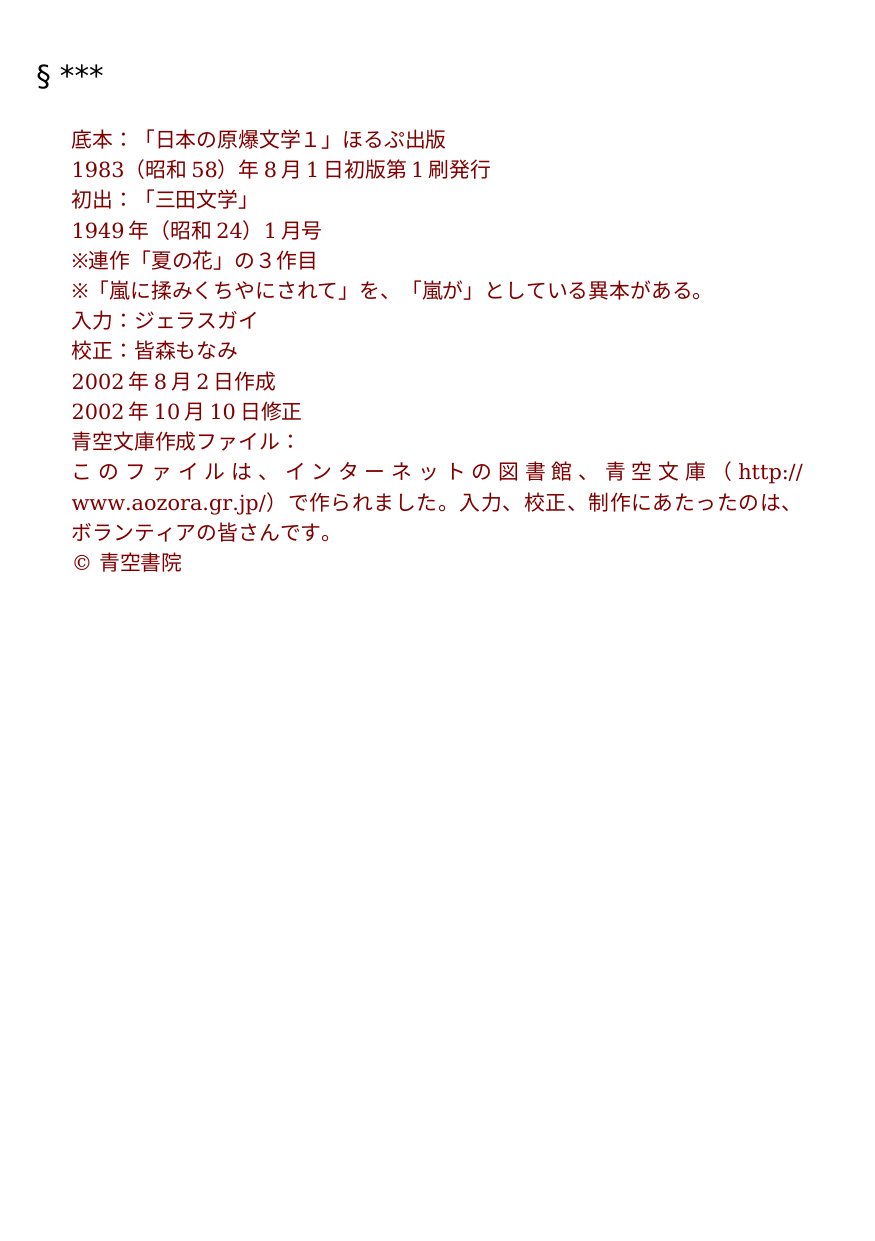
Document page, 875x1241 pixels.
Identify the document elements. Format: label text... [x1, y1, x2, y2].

text 青空文庫作成ファイル： [71, 425, 803, 456]
text 2002年8月2日作成 [71, 365, 803, 395]
text © 青空書院 [71, 546, 803, 576]
text 1949年（昭和24）1月号 [71, 214, 803, 244]
text 入力：ジェラスガイ [71, 304, 803, 335]
text ※「嵐に揉みくちやにされて」を、「嵐が」としている異本がある。 [71, 274, 803, 304]
subtitle § *** [36, 60, 838, 94]
text 校正：皆森もなみ [71, 335, 803, 365]
text ※連作「夏の花」の３作目 [71, 244, 803, 274]
text 底本：「日本の原爆文学１」ほるぷ出版 [71, 123, 803, 153]
text 2002年10月10日修正 [71, 395, 803, 425]
text このファイルは、インターネットの図書館、青空文庫（http://www.aozora.gr.jp/）で作られました。入力、校正、制作にあたったのは、ボランティアの皆さんです。 [71, 456, 803, 546]
text 初出：「三田文学」 [71, 184, 803, 214]
text 1983（昭和58）年8月1日初版第1刷発行 [71, 153, 803, 184]
